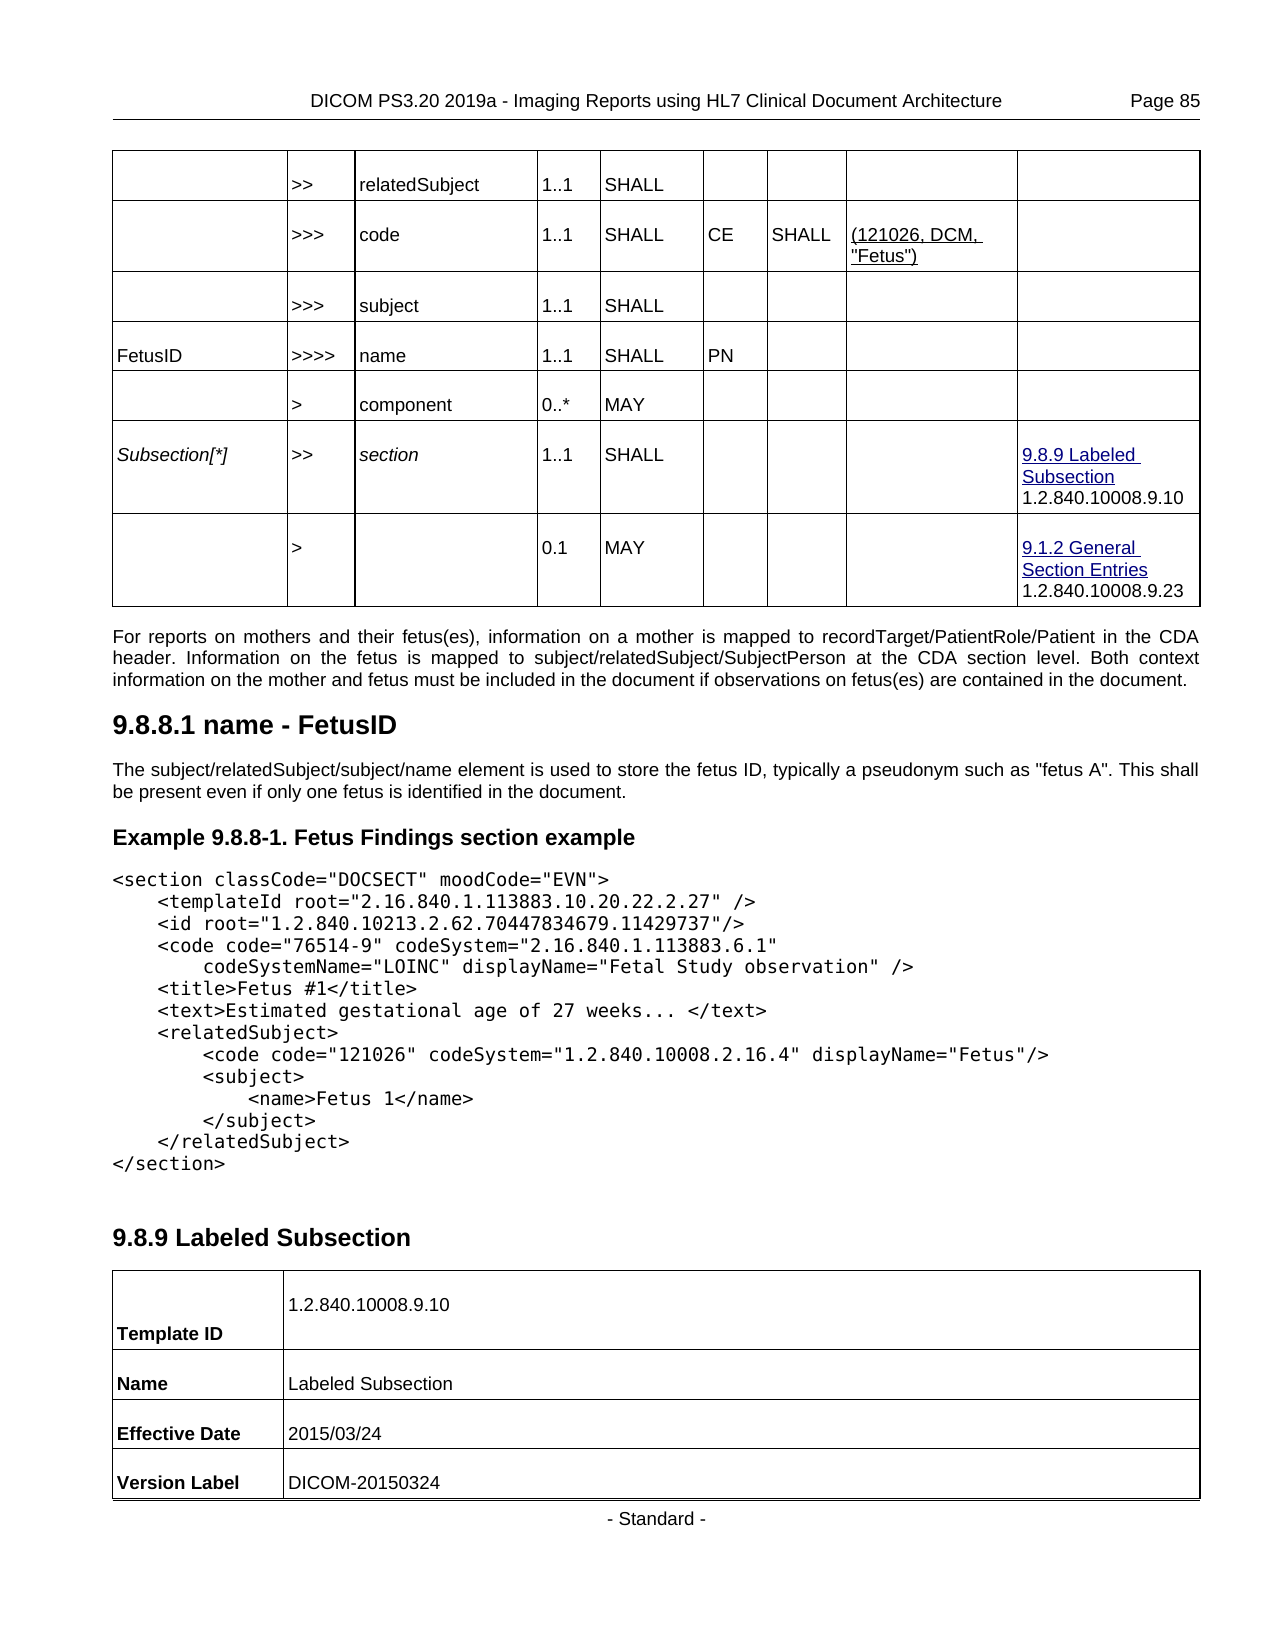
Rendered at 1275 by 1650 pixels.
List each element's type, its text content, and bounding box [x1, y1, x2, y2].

table_cell Fetus​ID [113, 322, 287, 370]
table_cell [768, 421, 846, 513]
table_cell [704, 151, 767, 200]
table_cell [113, 514, 287, 606]
table_cell [113, 272, 287, 321]
table_cell >> [288, 421, 354, 513]
text <section classCode="DOCSECT" moodCode="EVN"> <templateId root="2.16.840.1.113883.10.20.22.2.27" /> <id root="1.2.840.10213.2.62.70447834679.11429737"/> <code code="76514-9" codeSystem="2.16.840.1.113883.6.1" codeSystemName="LOINC" displayName="Fetal Study observation" /> <title>Fetus #1</title> <text>Estimated gestational age of 27 weeks... </text> <relatedSubject> <code code="121026" codeSystem="1.2.840.10008.2.16.4" displayName="Fetus"/> <subject> <name>Fetus 1</name> </subject> </relatedSubject> </section> [112, 869, 1200, 1204]
table_cell [768, 514, 846, 606]
table_cell subject [356, 272, 537, 321]
table_cell SHALL [768, 201, 846, 271]
text The subject/relatedSubject/subject/name element is used to store the fetus ID, typically a pseudonym such as "fetus A". This shall be present even if only one fetus is identified in the document. [112, 759, 1200, 802]
table_cell [1018, 371, 1199, 420]
table_cell [1018, 151, 1199, 200]
table_cell [113, 201, 287, 271]
table_cell >>> [288, 272, 354, 321]
table_cell Subsection[*] [113, 421, 287, 513]
table_cell code [356, 201, 537, 271]
table_cell name [356, 322, 537, 370]
table_cell > [288, 514, 354, 606]
table_cell 9.1.2 General Section Entries 1.2.840.10008.9.23 [1018, 514, 1199, 606]
text For reports on mothers and their fetus(es), information on a mother is mapped to recordTarget/PatientRole/Patient in the CDA header. Information on the fetus is mapped to subject/relatedSubject/SubjectPerson at the CDA section level. Both context information on the mother and fetus must be included in the document if observations on fetus(es) are contained in the document. [112, 625, 1200, 690]
table_cell [1018, 272, 1199, 321]
table_cell [847, 272, 1017, 321]
table_cell SHALL [601, 421, 703, 513]
table_cell >>>> [288, 322, 354, 370]
text Example 9.8.8-1. Fetus Findings section example [112, 824, 1200, 850]
table_cell [768, 151, 846, 200]
table_cell related​Subject [356, 151, 537, 200]
table_cell [1018, 322, 1199, 370]
table_cell Effective Date [113, 1400, 283, 1448]
table_cell [768, 371, 846, 420]
table_cell SHALL [601, 322, 703, 370]
table_cell (121026, DCM, "Fetus") [847, 201, 1017, 271]
table_cell Name [113, 1350, 283, 1398]
table_cell [704, 272, 767, 321]
table_cell section [356, 421, 537, 513]
table_cell [847, 151, 1017, 200]
table_cell SHALL [601, 151, 703, 200]
table_cell [847, 514, 1017, 606]
table_cell 1..1 [538, 322, 600, 370]
table_cell [1018, 201, 1199, 271]
table_cell Labeled Subsection [284, 1350, 1199, 1398]
table_cell 1..1 [538, 272, 600, 321]
table_cell [113, 371, 287, 420]
table_cell SHALL [601, 272, 703, 321]
table_cell [847, 322, 1017, 370]
table_cell CE [704, 201, 767, 271]
table_cell [768, 322, 846, 370]
table_cell 2015/03/24 [284, 1400, 1199, 1448]
table_cell [847, 371, 1017, 420]
table_cell [113, 151, 287, 200]
table_cell PN [704, 322, 767, 370]
table_cell [768, 272, 846, 321]
text 9.8.9 Labeled Subsection [112, 1223, 1200, 1252]
table_cell 1..1 [538, 201, 600, 271]
table_cell Version Label [113, 1449, 283, 1498]
table_cell 0.1 [538, 514, 600, 606]
table_cell >> [288, 151, 354, 200]
table_cell MAY [601, 371, 703, 420]
table_cell 1..1 [538, 421, 600, 513]
table_cell [704, 514, 767, 606]
table_cell [704, 421, 767, 513]
table_cell 9.8.9 Labeled Subsection 1.2.840.10008.9.10 [1018, 421, 1199, 513]
table_cell MAY [601, 514, 703, 606]
table_cell > [288, 371, 354, 420]
table_cell SHALL [601, 201, 703, 271]
table_cell [356, 514, 537, 606]
table_cell [704, 371, 767, 420]
table_cell [847, 421, 1017, 513]
text 9.8.8.1 name - FetusID [112, 709, 1200, 740]
table_cell >>> [288, 201, 354, 271]
table_cell 1..1 [538, 151, 600, 200]
table_cell DICOM-20150324 [284, 1449, 1199, 1498]
table_header Template ID [113, 1271, 283, 1349]
table_cell 0..* [538, 371, 600, 420]
table_header 1.2.840.10008.9.10 [284, 1271, 1199, 1349]
table_cell component [356, 371, 537, 420]
